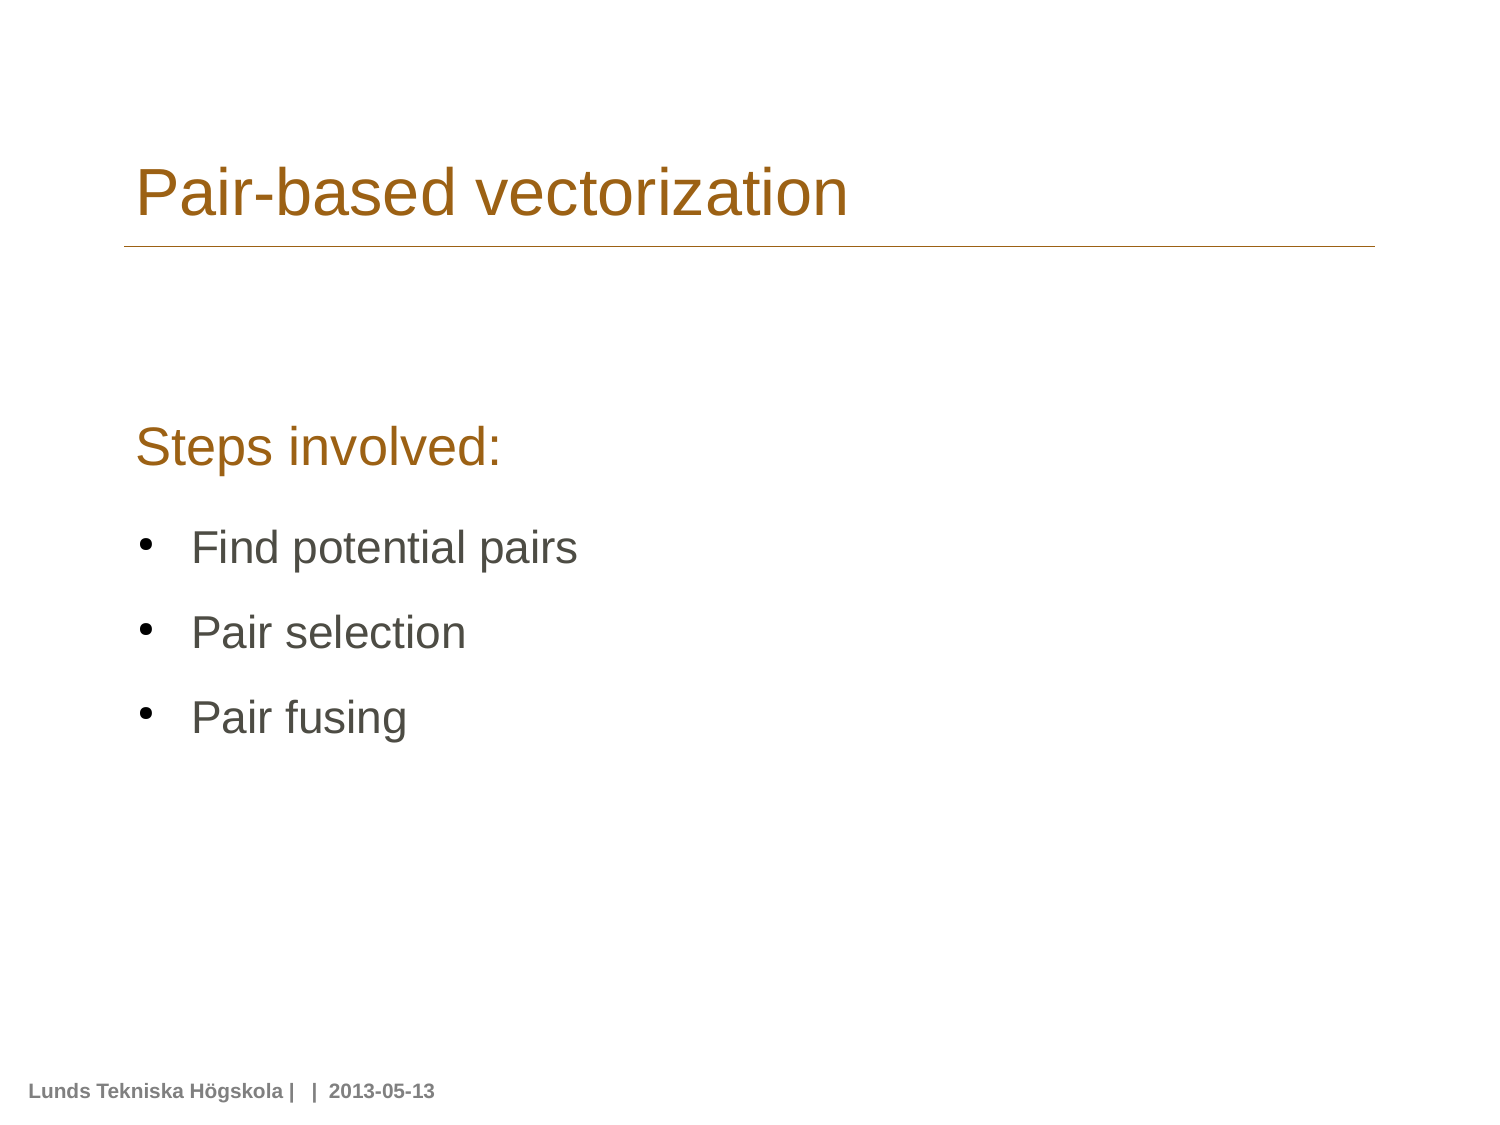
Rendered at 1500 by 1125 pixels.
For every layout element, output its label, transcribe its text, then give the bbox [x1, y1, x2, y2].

title Pair-based vectorization [120, 120, 1500, 258]
title Steps involved: [120, 375, 1500, 513]
list Find potential pairs Pair selection Pair fusing [120, 517, 1500, 1125]
